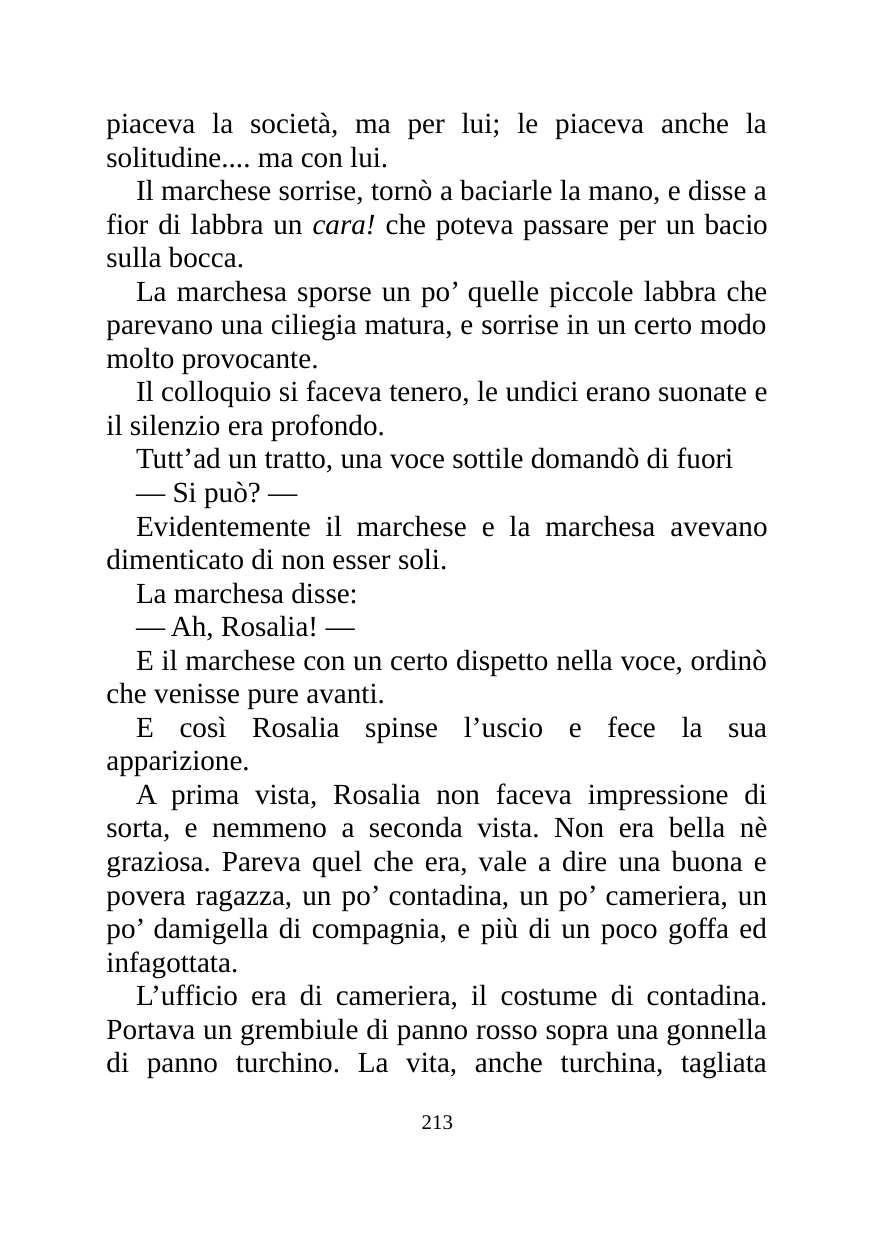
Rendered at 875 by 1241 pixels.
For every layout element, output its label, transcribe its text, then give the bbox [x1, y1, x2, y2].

text Evidentemente il marchese e la marchesa avevano dimenticato di non esser soli. [106, 509, 768, 576]
text A prima vista, Rosalia non faceva impressione di sorta, e nemmeno a seconda vista. Non era bella nè graziosa. Pareva quel che era, vale a dire una buona e povera ragazza, un po’ contadina, un po’ cameriera, un po’ damigella di compagnia, e più di un poco goffa ed infagottata. [106, 777, 768, 978]
text — Ah, Rosalia! — [106, 609, 768, 643]
text piaceva la società, ma per lui; le piaceva anche la solitudine.... ma con lui. [106, 106, 768, 173]
text E il marchese con un certo dispetto nella voce, ordinò che venisse pure avanti. [106, 643, 768, 710]
text La marchesa sporse un po’ quelle piccole labbra che parevano una ciliegia matura, e sorrise in un certo modo molto provocante. [106, 274, 768, 374]
text Tutt’ad un tratto, una voce sottile domandò di fuori [106, 442, 768, 475]
text L’ufficio era di cameriera, il costume di contadina. Portava un grembiule di panno rosso sopra una gonnella di panno turchino. La vita, anche turchina, tagliata [106, 978, 768, 1079]
text Il colloquio si faceva tenero, le undici erano suonate e il silenzio era profondo. [106, 374, 768, 442]
text Il marchese sorrise, tornò a baciarle la mano, e disse a fior di labbra un cara! che poteva passare per un bacio sulla bocca. [106, 173, 768, 274]
text La marchesa disse: [106, 576, 768, 609]
text — Si può? — [106, 475, 768, 509]
text E così Rosalia spinse l’uscio e fece la sua apparizione. [106, 710, 768, 777]
